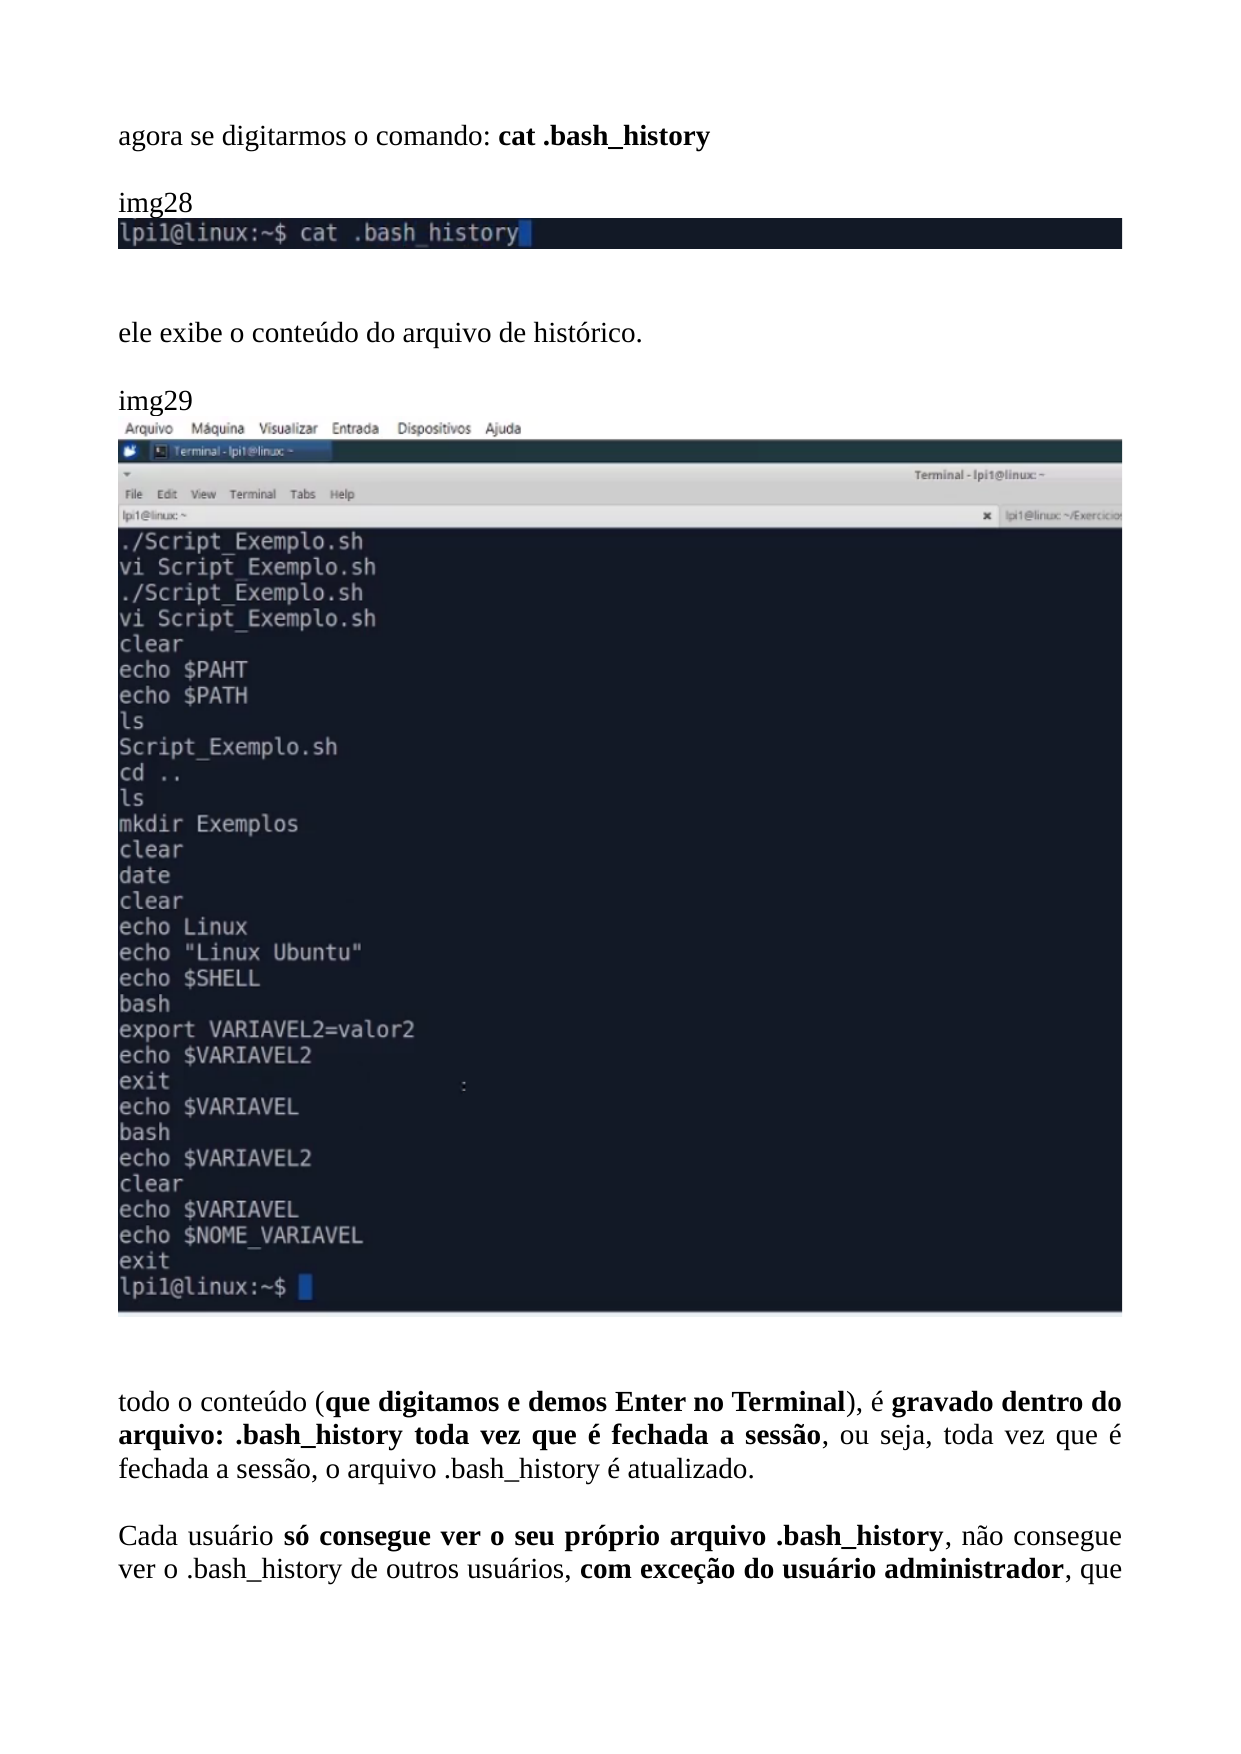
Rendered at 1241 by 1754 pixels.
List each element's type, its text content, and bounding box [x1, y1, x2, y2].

text img28 [118, 185, 1122, 218]
text img29 [118, 383, 1122, 416]
text agora se digitarmos o comando: cat .bash_history [118, 118, 1122, 152]
text ele exibe o conteúdo do arquivo de histórico. [118, 316, 1122, 349]
text todo o conteúdo (que digitamos e demos Enter no Terminal), é gravado dentro do arquivo: .bash_history toda vez que é fechada a sessão, ou seja, toda vez que é fechada a sessão, o arquivo .bash_history é atualizado. [118, 1384, 1122, 1484]
picture [118, 218, 1123, 249]
picture [118, 416, 1123, 1317]
text Cada usuário só consegue ver o seu próprio arquivo .bash_history, não consegue ver o .bash_history de outros usuários, com exceção do usuário administrador, que [118, 1518, 1122, 1585]
